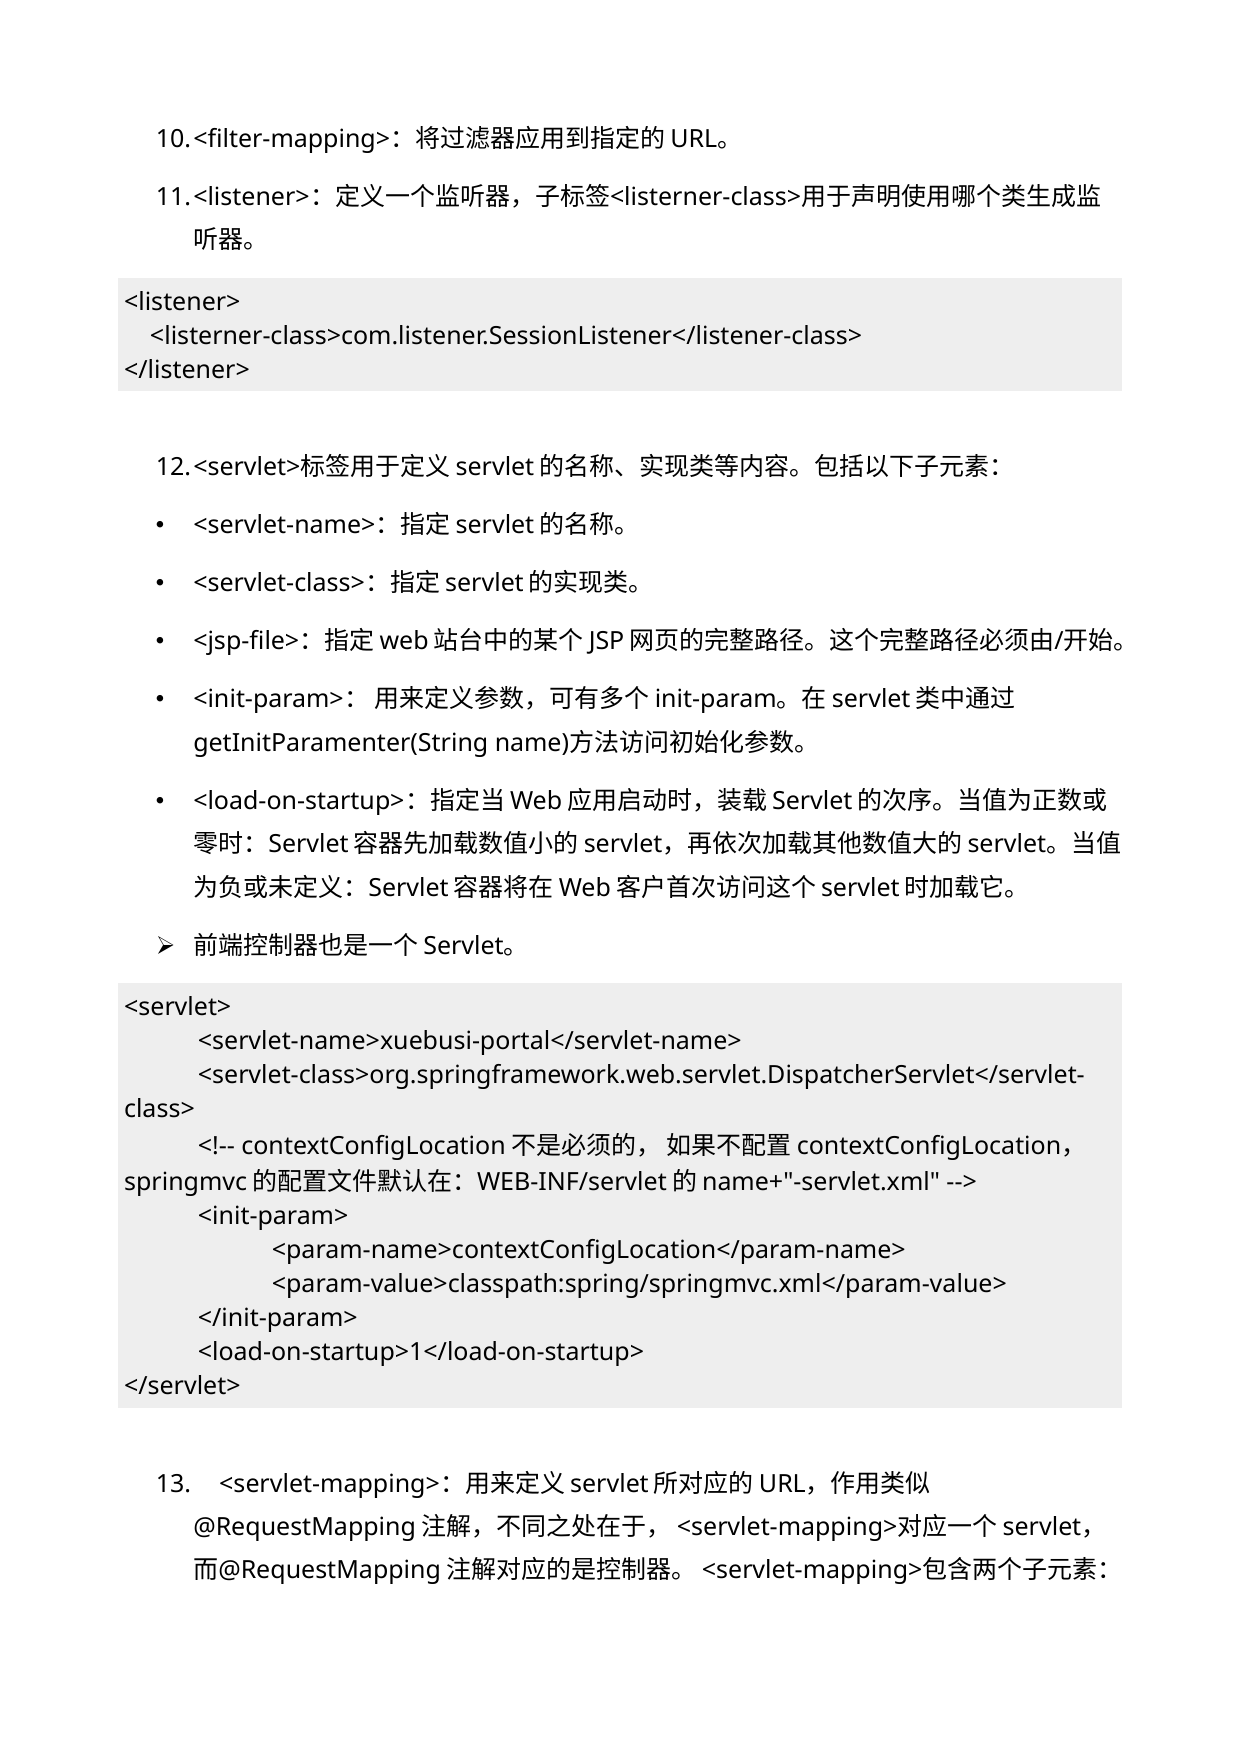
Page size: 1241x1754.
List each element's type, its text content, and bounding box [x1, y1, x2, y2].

list <servlet>标签用于定义servlet的名称、实现类等内容。包括以下子元素： [156, 447, 1122, 483]
list <listener>：定义一个监听器，子标签<listerner-class>用于声明使用哪个类生成监听器。 [156, 176, 1122, 256]
list <jsp-file>：指定web站台中的某个JSP网页的完整路径。这个完整路径必须由/开始。 [156, 621, 1122, 657]
list <filter-mapping>：将过滤器应用到指定的URL。 [156, 118, 1122, 154]
table_header <listener> <listerner-class>com.listener.SessionListener</listener-class> </listener> [118, 278, 1122, 391]
list 前端控制器也是一个Servlet。 [156, 925, 1122, 961]
list <servlet-mapping>：用来定义servlet所对应的URL，作用类似@RequestMapping注解，不同之处在于， <servlet-mapping>对应一个servlet，而@RequestMapping注解对应的是控制器。 <servlet-mapping>包含两个子元素： [156, 1463, 1122, 1586]
table_header <servlet> <servlet-name>xuebusi-portal</servlet-name> <servlet-class>org.springframework.web.servlet.DispatcherServlet</servlet-class> <!-- contextConfigLocation不是必须的， 如果不配置contextConfigLocation， springmvc的配置文件默认在：WEB-INF/servlet的name+"-servlet.xml" --> <init-param> <param-name>contextConfigLocation</param-name> <param-value>classpath:spring/springmvc.xml</param-value> </init-param> <load-on-startup>1</load-on-startup> </servlet> [118, 983, 1122, 1408]
list <servlet-name>：指定servlet的名称。 [156, 505, 1122, 541]
list <init-param>： 用来定义参数，可有多个init-param。在servlet类中通过getInitParamenter(String name)方法访问初始化参数。 [156, 679, 1122, 758]
list <load-on-startup>：指定当Web应用启动时，装载Servlet的次序。当值为正数或零时：Servlet容器先加载数值小的servlet，再依次加载其他数值大的servlet。当值为负或未定义：Servlet容器将在Web客户首次访问这个servlet时加载它。 [156, 780, 1122, 903]
list <servlet-class>：指定servlet的实现类。 [156, 563, 1122, 599]
